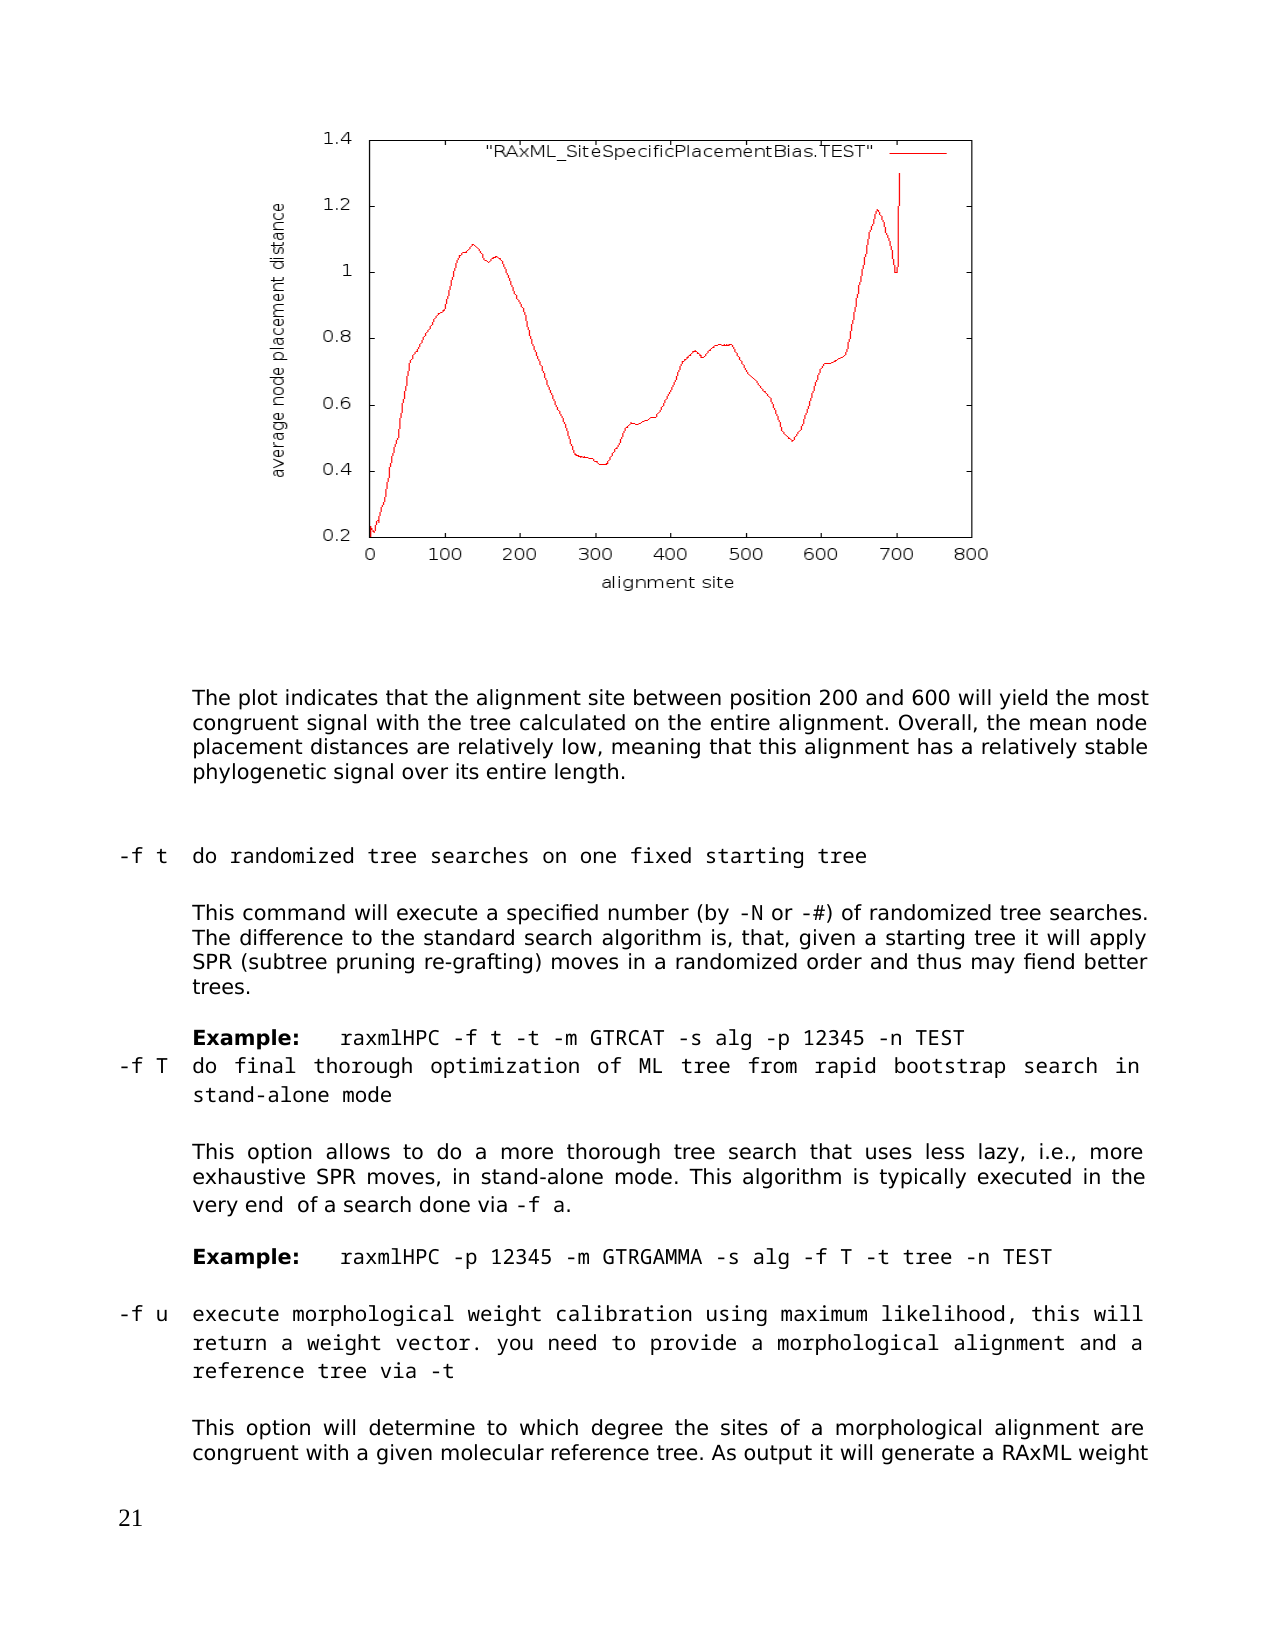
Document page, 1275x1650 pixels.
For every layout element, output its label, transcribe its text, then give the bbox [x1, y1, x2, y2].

text Example: raxmlHPC -f t -t -m GTRCAT -s alg -p 12345 -n TEST [118, 1023, 1157, 1052]
text Example: raxmlHPC -p 12345 -m GTRGAMMA -s alg -f T -t tree -n TEST [118, 1242, 1157, 1271]
text The plot indicates that the alignment site between position 200 and 600 will yield the most congruent signal with the tree calculated on the entire alignment. Overall, the mean node placement distances are relatively low, meaning that this alignment has a relatively stable phylogenetic signal over its entire length. [118, 683, 1157, 784]
text This command will execute a specified number (by -N or -#) of randomized tree searches. The difference to the standard search algorithm is, that, given a starting tree it will apply SPR (subtree pruning re-grafting) moves in a randomized order and thus may fiend better trees. [118, 898, 1157, 999]
text This option allows to do a more thorough tree search that uses less lazy, i.e., more exhaustive SPR moves, in stand-alone mode. This algorithm is typically executed in the very end of a search done via -f a. [118, 1137, 1157, 1218]
text -f u execute morphological weight calibration using maximum likelihood, this will return a weight vector. you need to provide a morphological alignment and a reference tree via -t [118, 1299, 1157, 1384]
text This option will determine to which degree the sites of a morphological alignment are congruent with a given molecular reference tree. As output it will generate a RAxML weight [118, 1413, 1157, 1466]
picture [264, 118, 1011, 598]
text -f T do final thorough optimization of ML tree from rapid bootstrap search in stand-alone mode [118, 1052, 1157, 1108]
text -f t do randomized tree searches on one fixed starting tree [118, 841, 1157, 869]
